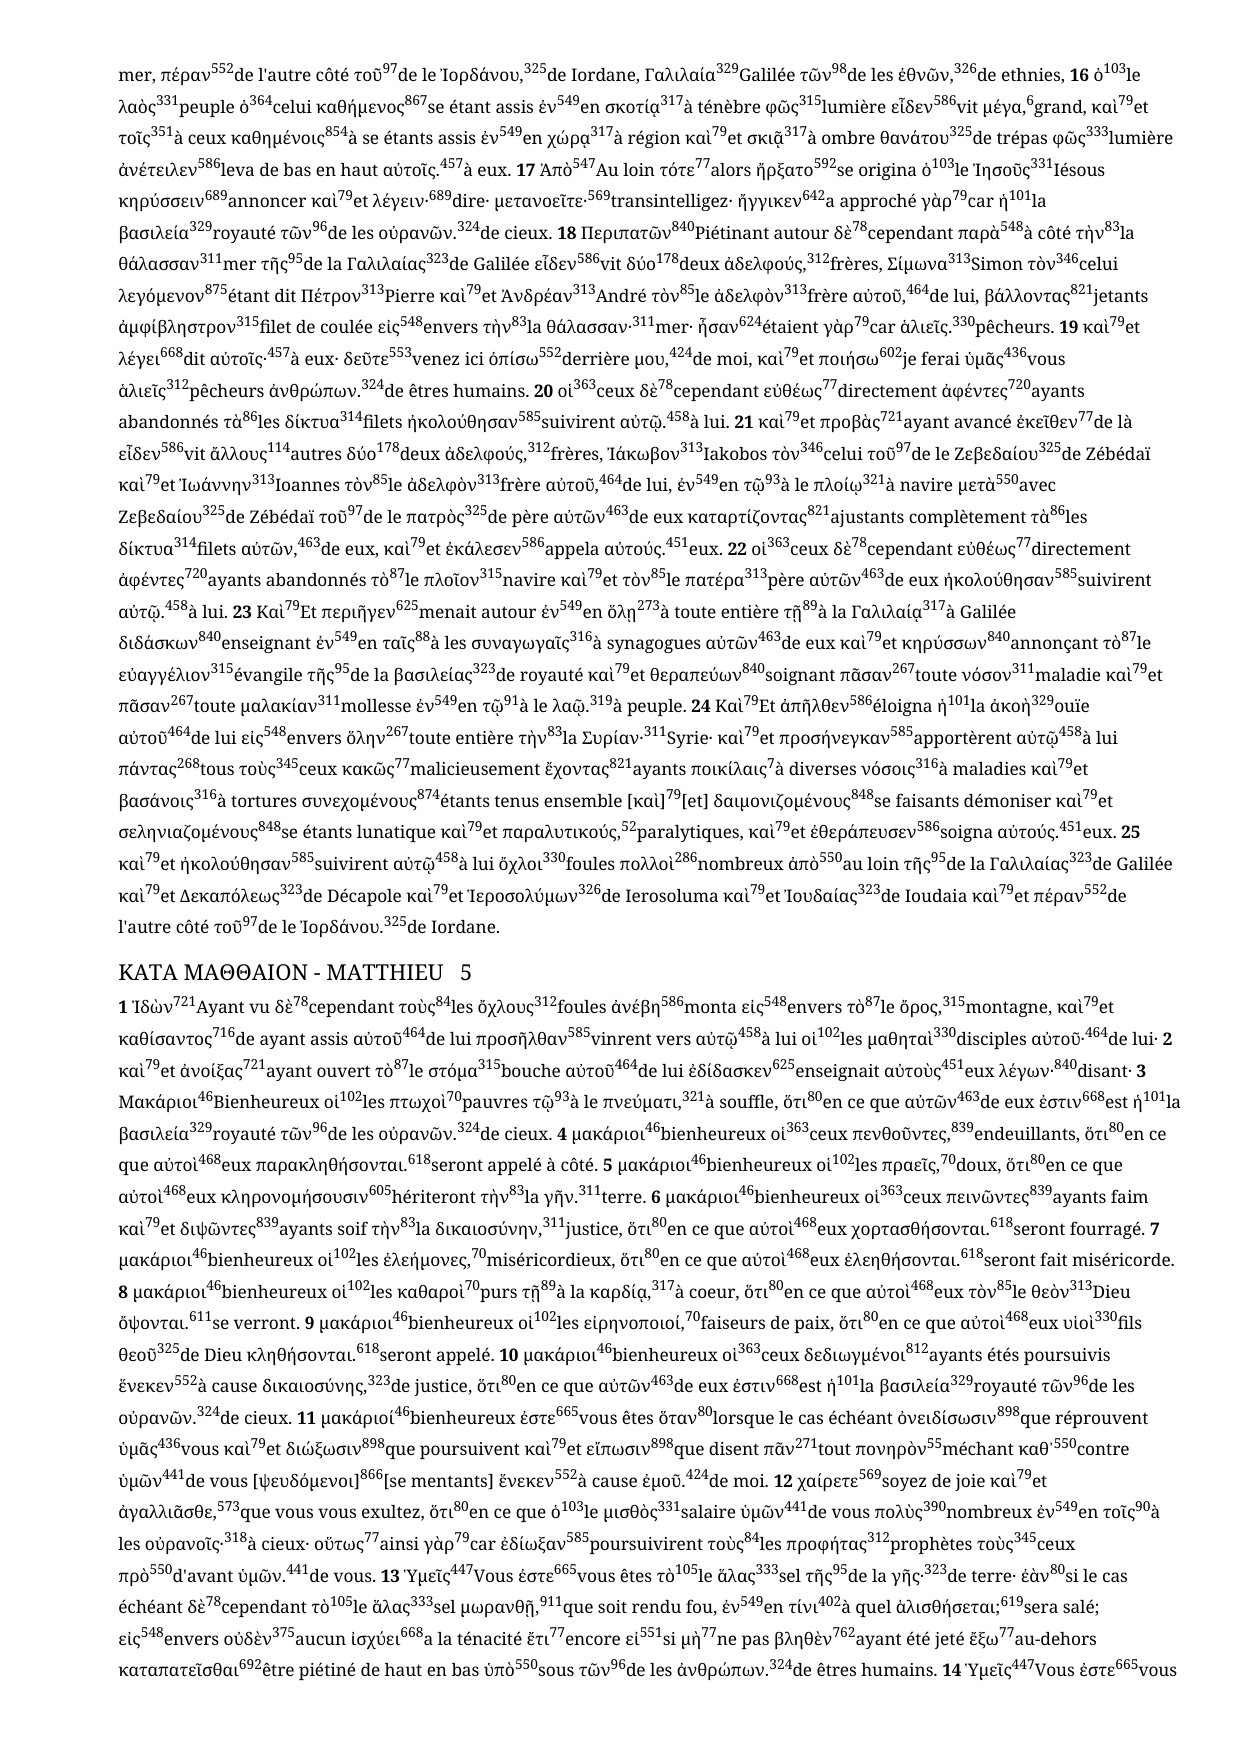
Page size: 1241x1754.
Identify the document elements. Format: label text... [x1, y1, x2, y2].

text 1 Τότε77Alors ὁ103le Ἰησοῦς331Iésous ἀνήχθη600fut conduit de bas en haut εἰς548envers τὴν83la ἔρημον51déserte ὑπὸ550sous τοῦ99de le πνεύματος327de souffle πειρασθῆναι683être mis en tentation ὑπὸ550sous τοῦ97de le διαβόλου.65de diable. 2 καὶ79et νηστεύσας721ayant jeûné ἡμέρας310journées τεσσεράκοντα176quarante καὶ79et νύκτας310nuits τεσσεράκοντα,176quarante, ὕστερον77postérieurement ἐπείνασεν.586eut faim. 3 καὶ79et προσελθὼν721ayant venu vers ὁ364celui πειράζων840mettant en tentation εἶπεν586dit αὐτῷ·458à lui· εἰ80si υἱὸς331fils εἶ666tu es τοῦ97de le θεοῦ,325de Dieu, εἰπὲ554dis ἵνα80afin que οἱ102les λίθοι330pierres οὗτοι155ceux-ci ἄρτοι330pains γένωνται.904que se deviennent. 4 ὁ469celui δὲ78cependant ἀποκριθεὶς760ayant été répondu εἶπεν·586dit· γέγραπται·654a été graphé· οὐκ77non ἐπ᾽549sur ἄρτῳ319à pain μόνῳ121à seul ζήσεται612se vivra ὁ103le ἄνθρωπος,331être humain, ἀλλ᾽79mais ἐπὶ549sur παντὶ277à tout ῥήματι321à oral ἐκπορευομένῳ857à se allant au dehors διὰ550par στόματος327de bouche θεοῦ.325de Dieu. 5 Τότε77Alors παραλαμβάνει668prend à côté αὐτὸν452lui ὁ103le διάβολος71diable εἰς548envers τὴν83la ἁγίαν2sainte πόλιν311cité καὶ79et ἔστησεν586dressa αὐτὸν452lui ἐπὶ548sur τὸ87le πτερύγιον315pinacle τοῦ99de le ἱεροῦ327de sanctuaire 6 καὶ79et λέγει668dit αὐτῷ·458à lui· εἰ80si υἱὸς331fils εἶ666tu es τοῦ97de le θεοῦ,325de Dieu, βάλε554jette σεαυτὸν516toi-même κάτω·77vers le bas· γέγραπται654a été graphé γὰρ79car ὅτι80en ce que τοῖς90à les ἀγγέλοις318à messagers αὐτοῦ464de lui ἐντελεῖται612se commandera περὶ550autour σοῦ442de toi καὶ79et ἐπὶ550sur χειρῶν322de mains ἀροῦσίν605lèveront σε,437toi, μήποτε80de peur que προσκόψῃς897que tu achoppes πρὸς548vers λίθον313pierre τὸν85le πόδα313pied σου.442de toi. 7 ἔφη625déclarait αὐτῷ458à lui ὁ103le Ἰησοῦς·331Iésous· πάλιν77de nouveau γέγραπται·654a été graphé· οὐκ77non ἐκπειράσεις604tu mettras en tentation à l'excès κύριον313Maître τὸν85le θεόν313Dieu σου.442de toi. 8 Πάλιν77De nouveau παραλαμβάνει668prend à côté αὐτὸν452lui ὁ103le διάβολος71diable εἰς548envers ὄρος315montagne ὑψηλὸν6haut λίαν77extrêmement καὶ79et δείκνυσιν668montre αὐτῷ458à lui πάσας266toutes τὰς82les βασιλείας310royautés τοῦ97de le κόσμου325de monde καὶ79et τὴν83la δόξαν311gloire αὐτῶν461de elles 9 καὶ79et εἶπεν586dit αὐτῷ·458à lui· ταῦτά347ces-ci σοι439à toi πάντα270tous δώσω,602je donnerai, ἐὰν80si le cas échéant πεσὼν721ayant tombé προσκυνήσῃς897que tu prosternes vers μοι.420à moi. 10 τότε77alors λέγει668dit αὐτῷ458à lui ὁ103le Ἰησοῦς·331Iésous· ὕπαγε,570dirige en arrière, σατανᾶ·337Satanas· γέγραπται654a été graphé γάρ·79car· κύριον313Maître τὸν85le θεόν313Dieu σου442de toi προσκυνήσεις604tu prosterneras vers καὶ79et αὐτῷ458à lui μόνῳ121à seul λατρεύσεις.604tu adoreras. 11 Τότε77Alors ἀφίησιν668abandonne αὐτὸν452lui ὁ103le διάβολος,71diable, καὶ79et ἰδοὺ306voici ἄγγελοι330messagers προσῆλθον585vinrent vers καὶ79et διηκόνουν624servaient αὐτῷ.458à lui. 12 Ἀκούσας721Ayant écouté δὲ78cependant ὅτι80en ce que Ἰωάννης331Ioannes παρεδόθη600fut livré ἀνεχώρησεν586replaça εἰς548envers τὴν83la Γαλιλαίαν.311Galilée. 13 καὶ79et καταλιπὼν721ayant laissé en contrebas τὴν83la Ναζαρὰ311Nazara ἐλθὼν721ayant venu κατῴκησεν586établit maison d'habitation εἰς548envers Καφαρναοὺμ311Kapharnaoum τὴν478celle παραθαλασσίαν51à coté de la mer ἐν549en ὁρίοις320à frontières Ζαβουλὼν325de Zaboulon καὶ79et Νεφθαλίμ·325de Nephthalim· 14 ἵνα80afin que πληρωθῇ911que soit fait plénitude τὸ366ce ῥηθὲν762ayant été dit διὰ550par Ἠσαΐου325de Ésaïa τοῦ97de le προφήτου325de prophète λέγοντος·834de disant· 15 γῆ329terre Ζαβουλὼν325de Zaboulon καὶ79et γῆ329terre Νεφθαλίμ,325de Nephthalim, ὁδὸν311chemin θαλάσσης,323de mer, πέραν552de l'autre côté τοῦ97de le Ἰορδάνου,325de Iordane, Γαλιλαία329Galilée τῶν98de les ἐθνῶν,326de ethnies, 16 ὁ103le λαὸς331peuple ὁ364celui καθήμενος867se étant assis ἐν549en σκοτίᾳ317à ténèbre φῶς315lumière εἶδεν586vit μέγα,6grand, καὶ79et τοῖς351à ceux καθημένοις854à se étants assis ἐν549en χώρᾳ317à région καὶ79et σκιᾷ317à ombre θανάτου325de trépas φῶς333lumière ἀνέτειλεν586leva de bas en haut αὐτοῖς.457à eux. 17 Ἀπὸ547Au loin τότε77alors ἤρξατο592se origina ὁ103le Ἰησοῦς331Iésous κηρύσσειν689annoncer καὶ79et λέγειν·689dire· μετανοεῖτε·569transintelligez· ἤγγικεν642a approché γὰρ79car ἡ101la βασιλεία329royauté τῶν96de les οὐρανῶν.324de cieux. 18 Περιπατῶν840Piétinant autour δὲ78cependant παρὰ548à côté τὴν83la θάλασσαν311mer τῆς95de la Γαλιλαίας323de Galilée εἶδεν586vit δύο178deux ἀδελφούς,312frères, Σίμωνα313Simon τὸν346celui λεγόμενον875étant dit Πέτρον313Pierre καὶ79et Ἀνδρέαν313André τὸν85le ἀδελφὸν313frère αὐτοῦ,464de lui, βάλλοντας821jetants ἀμφίβληστρον315filet de coulée εἰς548envers τὴν83la θάλασσαν·311mer· ἦσαν624étaient γὰρ79car ἁλιεῖς.330pêcheurs. 19 καὶ79et λέγει668dit αὐτοῖς·457à eux· δεῦτε553venez ici ὀπίσω552derrière μου,424de moi, καὶ79et ποιήσω602je ferai ὑμᾶς436vous ἁλιεῖς312pêcheurs ἀνθρώπων.324de êtres humains. 20 οἱ363ceux δὲ78cependant εὐθέως77directement ἀφέντες720ayants abandonnés τὰ86les δίκτυα314filets ἠκολούθησαν585suivirent αὐτῷ.458à lui. 21 καὶ79et προβὰς721ayant avancé ἐκεῖθεν77de là εἶδεν586vit ἄλλους114autres δύο178deux ἀδελφούς,312frères, Ἰάκωβον313Iakobos τὸν346celui τοῦ97de le Ζεβεδαίου325de Zébédaï καὶ79et Ἰωάννην313Ioannes τὸν85le ἀδελφὸν313frère αὐτοῦ,464de lui, ἐν549en τῷ93à le πλοίῳ321à navire μετὰ550avec Ζεβεδαίου325de Zébédaï τοῦ97de le πατρὸς325de père αὐτῶν463de eux καταρτίζοντας821ajustants complètement τὰ86les δίκτυα314filets αὐτῶν,463de eux, καὶ79et ἐκάλεσεν586appela αὐτούς.451eux. 22 οἱ363ceux δὲ78cependant εὐθέως77directement ἀφέντες720ayants abandonnés τὸ87le πλοῖον315navire καὶ79et τὸν85le πατέρα313père αὐτῶν463de eux ἠκολούθησαν585suivirent αὐτῷ.458à lui. 23 Καὶ79Et περιῆγεν625menait autour ἐν549en ὅλῃ273à toute entière τῇ89à la Γαλιλαίᾳ317à Galilée διδάσκων840enseignant ἐν549en ταῖς88à les συναγωγαῖς316à synagogues αὐτῶν463de eux καὶ79et κηρύσσων840annonçant τὸ87le εὐαγγέλιον315évangile τῆς95de la βασιλείας323de royauté καὶ79et θεραπεύων840soignant πᾶσαν267toute νόσον311maladie καὶ79et πᾶσαν267toute μαλακίαν311mollesse ἐν549en τῷ91à le λαῷ.319à peuple. 24 Καὶ79Et ἀπῆλθεν586éloigna ἡ101la ἀκοὴ329ouïe αὐτοῦ464de lui εἰς548envers ὅλην267toute entière τὴν83la Συρίαν·311Syrie· καὶ79et προσήνεγκαν585apportèrent αὐτῷ458à lui πάντας268tous τοὺς345ceux κακῶς77malicieusement ἔχοντας821ayants ποικίλαις7à diverses νόσοις316à maladies καὶ79et βασάνοις316à tortures συνεχομένους874étants tenus ensemble [καὶ]79[et] δαιμονιζομένους848se faisants démoniser καὶ79et σεληνιαζομένους848se étants lunatique καὶ79et παραλυτικούς,52paralytiques, καὶ79et ἐθεράπευσεν586soigna αὐτούς.451eux. 25 καὶ79et ἠκολούθησαν585suivirent αὐτῷ458à lui ὄχλοι330foules πολλοὶ286nombreux ἀπὸ550au loin τῆς95de la Γαλιλαίας323de Galilée καὶ79et Δεκαπόλεως323de Décapole καὶ79et Ἱεροσολύμων326de Ierosoluma καὶ79et Ἰουδαίας323de Ioudaia καὶ79et πέραν552de l'autre côté τοῦ97de le Ἰορδάνου.325de Iordane. [118, 59, 1181, 939]
text 1 Ἰδὼν721Ayant vu δὲ78cependant τοὺς84les ὄχλους312foules ἀνέβη586monta εἰς548envers τὸ87le ὄρος,315montagne, καὶ79et καθίσαντος716de ayant assis αὐτοῦ464de lui προσῆλθαν585vinrent vers αὐτῷ458à lui οἱ102les μαθηταὶ330disciples αὐτοῦ·464de lui· 2 καὶ79et ἀνοίξας721ayant ouvert τὸ87le στόμα315bouche αὐτοῦ464de lui ἐδίδασκεν625enseignait αὐτοὺς451eux λέγων·840disant· 3 Μακάριοι46Bienheureux οἱ102les πτωχοὶ70pauvres τῷ93à le πνεύματι,321à souffle, ὅτι80en ce que αὐτῶν463de eux ἐστιν668est ἡ101la βασιλεία329royauté τῶν96de les οὐρανῶν.324de cieux. 4 μακάριοι46bienheureux οἱ363ceux πενθοῦντες,839endeuillants, ὅτι80en ce que αὐτοὶ468eux παρακληθήσονται.618seront appelé à côté. 5 μακάριοι46bienheureux οἱ102les πραεῖς,70doux, ὅτι80en ce que αὐτοὶ468eux κληρονομήσουσιν605hériteront τὴν83la γῆν.311terre. 6 μακάριοι46bienheureux οἱ363ceux πεινῶντες839ayants faim καὶ79et διψῶντες839ayants soif τὴν83la δικαιοσύνην,311justice, ὅτι80en ce que αὐτοὶ468eux χορτασθήσονται.618seront fourragé. 7 μακάριοι46bienheureux οἱ102les ἐλεήμονες,70miséricordieux, ὅτι80en ce que αὐτοὶ468eux ἐλεηθήσονται.618seront fait miséricorde. 8 μακάριοι46bienheureux οἱ102les καθαροὶ70purs τῇ89à la καρδίᾳ,317à coeur, ὅτι80en ce que αὐτοὶ468eux τὸν85le θεὸν313Dieu ὄψονται.611se verront. 9 μακάριοι46bienheureux οἱ102les εἰρηνοποιοί,70faiseurs de paix, ὅτι80en ce que αὐτοὶ468eux υἱοὶ330fils θεοῦ325de Dieu κληθήσονται.618seront appelé. 10 μακάριοι46bienheureux οἱ363ceux δεδιωγμένοι812ayants étés poursuivis ἕνεκεν552à cause δικαιοσύνης,323de justice, ὅτι80en ce que αὐτῶν463de eux ἐστιν668est ἡ101la βασιλεία329royauté τῶν96de les οὐρανῶν.324de cieux. 11 μακάριοί46bienheureux ἐστε665vous êtes ὅταν80lorsque le cas échéant ὀνειδίσωσιν898que réprouvent ὑμᾶς436vous καὶ79et διώξωσιν898que poursuivent καὶ79et εἴπωσιν898que disent πᾶν271tout πονηρὸν55méchant καθ᾽550contre ὑμῶν441de vous [ψευδόμενοι]866[se mentants] ἕνεκεν552à cause ἐμοῦ.424de moi. 12 χαίρετε569soyez de joie καὶ79et ἀγαλλιᾶσθε,573que vous vous exultez, ὅτι80en ce que ὁ103le μισθὸς331salaire ὑμῶν441de vous πολὺς390nombreux ἐν549en τοῖς90à les οὐρανοῖς·318à cieux· οὕτως77ainsi γὰρ79car ἐδίωξαν585poursuivirent τοὺς84les προφήτας312prophètes τοὺς345ceux πρὸ550d'avant ὑμῶν.441de vous. 13 Ὑμεῖς447Vous ἐστε665vous êtes τὸ105le ἅλας333sel τῆς95de la γῆς·323de terre· ἐὰν80si le cas échéant δὲ78cependant τὸ105le ἅλας333sel μωρανθῇ,911que soit rendu fou, ἐν549en τίνι402à quel ἁλισθήσεται;619sera salé; εἰς548envers οὐδὲν375aucun ἰσχύει668a la ténacité ἔτι77encore εἰ551si μὴ77ne pas βληθὲν762ayant été jeté ἔξω77au-dehors καταπατεῖσθαι692être piétiné de haut en bas ὑπὸ550sous τῶν96de les ἀνθρώπων.324de êtres humains. 14 Ὑμεῖς447Vous ἐστε665vous êtes τὸ105le φῶς333lumière τοῦ97de le κόσμου.325de monde. οὐ77non δύναται674se peut πόλις329cité κρυβῆναι683être caché ἐπάνω552sur le haut ὄρους327de montagne κειμένη·865se couchante· 15 οὐδὲ79non cependant καίουσιν667allument λύχνον313chandelle καὶ79et τιθέασιν667posent αὐτὸν452lui ὑπὸ548sous τὸν85le μόδιον313muid ἀλλ᾽79mais ἐπὶ548sur τὴν83la λυχνίαν,311chandelier, καὶ79et λάμπει668brille πᾶσιν274à tous τοῖς351à ceux ἐν549en τῇ89à la οἰκίᾳ.317à maison d'habitation. 16 οὕτως77ainsi λαμψάτω556brille τὸ105le φῶς333lumière ὑμῶν441de vous ἔμπροσθεν552en devers τῶν96de les ἀνθρώπων,324de êtres humains, ὅπως80de telle manière que ἴδωσιν898que voient ὑμῶν441de vous τὰ86les καλὰ5beaux ἔργα314travaux καὶ79et δοξάσωσιν898que glorifient τὸν85le πατέρα313père ὑμῶν441de vous τὸν346celui ἐν549en τοῖς90à les οὐρανοῖς.318à cieux. 17 Μὴ77Ne pas νομίσητε896que vous fassiez loi ὅτι80en ce que ἦλθον582je vins καταλῦσαι681délier vers le bas τὸν85le νόμον313loi ἢ79ou τοὺς84les προφήτας·312prophètes· οὐκ77non ἦλθον582je vins καταλῦσαι681délier vers le bas ἀλλὰ79mais πληρῶσαι.681faire plénitude. 18 ἀμὴν304amen γὰρ79car λέγω664je dis ὑμῖν·438à vous· ἕως80jusqu'à ce que ἂν340le cas échéant παρέλθῃ899que passe à côté ὁ103le οὐρανὸς331ciel καὶ79et ἡ101la γῆ,329terre, ἰῶτα333iota ἓν199un ἢ79ou μία195une κεραία329pointe οὐ77non μὴ77ne pas παρέλθῃ899que passe à côté ἀπὸ550au loin τοῦ97de le νόμου,325de loi, ἕως80jusqu'à ce que ἂν340le cas échéant πάντα391tous γένηται.905que se devienne. 19 ὃς498lequel ἐὰν340si le cas échéant οὖν79donc λύσῃ899que délie μίαν51une τῶν94de les ἐντολῶν322de commandements τούτων147de celles-ci τῶν94de les ἐλαχίστων13de moindres καὶ79et διδάξῃ899que enseigne οὕτως77ainsi τοὺς84les ἀνθρώπους,312êtres humains, ἐλάχιστος47moindre κληθήσεται619sera appelé ἐν549en τῇ89à la βασιλείᾳ317à royauté τῶν96de les οὐρανῶν·324de cieux· ὃς498lequel δ᾽78cependant ἂν340le cas échéant ποιήσῃ899que fasse καὶ79et διδάξῃ,899que enseigne, οὗτος364celui-ci μέγας47grand κληθήσεται619sera appelé ἐν549en τῇ89à la βασιλείᾳ317à royauté τῶν96de les οὐρανῶν.324de cieux. 20 Λέγω664Je dis γὰρ79car ὑμῖν438à vous ὅτι80en ce que ἐὰν80si le cas échéant μὴ77ne pas περισσεύσῃ899que surabonde ὑμῶν441de vous ἡ101la δικαιοσύνη329justice πλεῖον55plus nombreusement τῶν96de les γραμματέων324de lettrés καὶ79et Φαρισαίων,324de Pharisiens, οὐ77non μὴ77ne pas εἰσέλθητε896que vous veniez à l'intérieur εἰς548envers τὴν83la βασιλείαν311royauté τῶν96de les οὐρανῶν.324de cieux. 21 Ἠκούσατε583Vous écoutâtes ὅτι80en ce que ἐρρέθη600fut dit τοῖς90à les ἀρχαίοις·58à originaires· οὐ77non φονεύσεις·604tu meurtriras· ὃς498lequel δ᾽78cependant ἂν340le cas échéant φονεύσῃ,899que meurtrisse, ἔνοχος47tenu au-dedans ἔσται612se sera τῇ89à la κρίσει.317à jugement. 22 ἐγὼ431moi δὲ78cependant λέγω664je dis ὑμῖν438à vous ὅτι80en ce que πᾶς390tout ὁ364celui ὀργιζόμενος891étant mis en colère τῷ91à le ἀδελφῷ319à frère αὐτοῦ464de lui ἔνοχος47tenu au-dedans ἔσται612se sera τῇ89à la κρίσει·317à jugement· ὃς498lequel δ᾽78cependant ἂν340le cas échéant εἴπῃ899que dise τῷ91à le ἀδελφῷ319à frère αὐτοῦ·464de lui· ῥακά,341Raka, ἔνοχος47tenu au-dedans ἔσται612se sera τῷ93à le συνεδρίῳ·321à sanhédrin· ὃς498lequel δ᾽78cependant ἂν340le cas échéant εἴπῃ·899que dise· μωρέ,76fou, ἔνοχος47tenu au-dedans ἔσται612se sera εἰς548envers τὴν83la γέενναν311géhenne τοῦ99de le πυρός.327de feu. 23 Ἐὰν80Si le cas échéant οὖν79donc προσφέρῃς919que tu apportes τὸ87le δῶρόν315don σου442de toi ἐπὶ548sur τὸ87le θυσιαστήριον315autel des sacrifices κἀκεῖ77et là μνησθῇς909que tu sois mémorisé ὅτι80en ce que ὁ103le ἀδελφός331frère σου442de toi ἔχει668a τι375un quelconque κατὰ550contre σοῦ,442de toi, 24 ἄφες554abandonne ἐκεῖ77là τὸ87le δῶρόν315don σου442de toi ἔμπροσθεν552en devers τοῦ99de le θυσιαστηρίου327de autel des sacrifices καὶ79et ὕπαγε570dirige en arrière πρῶτον77premièrement διαλλάγηθι563sois échangé au-travers τῷ91à le ἀδελφῷ319à frère σου,442de toi, καὶ79et τότε77alors ἐλθὼν721ayant venu πρόσφερε570apporte τὸ87le δῶρόν315don σου.442de toi. 25 Ἴσθι570Sois εὐνοῶν840intelligeant bien τῷ91à le ἀντιδίκῳ319à adversaire σου442de toi ταχύ,77promptement, ἕως552jusqu'à ce que ὅτου492de lequel un quelconque εἶ666tu es μετ᾽550avec αὐτοῦ464de lui ἐν549en τῇ89à la ὁδῷ,317à chemin, μήποτέ80de peur que σε437toi παραδῷ899que livre ὁ103le ἀντίδικος331adversaire τῷ91à le κριτῇ319à juge καὶ79et ὁ103le κριτὴς331juge τῷ91à le ὑπηρέτῃ319à ministre καὶ79et εἰς548envers φυλακὴν311gardiennage βληθήσῃ·617tu seras jeté· 26 ἀμὴν304amen λέγω664je dis σοι,439à toi, οὐ77non μὴ77ne pas ἐξέλθῃς897que tu sortes ἐκεῖθεν,77de là, ἕως80jusqu'à ce que ἂν340le cas échéant ἀποδῷς897que tu redonnes τὸν85le ἔσχατον202dernier κοδράντην.313quadrant. 27 Ἠκούσατε583Vous écoutâtes ὅτι80en ce que ἐρρέθη·600fut dit· οὐ77non μοιχεύσεις.604tu adultéreras. 28 ἐγὼ431moi δὲ78cependant λέγω664je dis ὑμῖν438à vous ὅτι80en ce que πᾶς390tout ὁ364celui βλέπων840regardant γυναῖκα311femme πρὸς548vers τὸ348ce ἐπιθυμῆσαι681désirer en fureur αὐτὴν450elle ἤδη77déjà ἐμοίχευσεν586adultéra αὐτὴν450elle ἐν549en τῇ89à la καρδίᾳ317à coeur αὐτοῦ.464de lui. 29 Εἰ80Si δὲ78cependant ὁ103le ὀφθαλμός331oeil σου442de toi ὁ103le δεξιὸς22droit σκανδαλίζει668scandalise σε,437toi, ἔξελε554extrais αὐτὸν452lui καὶ79et βάλε554jette ἀπὸ550au loin σοῦ·442de toi· συμφέρει668est opportun γάρ79car σοι439à toi ἵνα80afin que ἀπόληται905que se perde au loin ἓν73un τῶν98de les μελῶν326de membres σου442de toi καὶ79et μὴ77ne pas ὅλον289tout entier τὸ105le σῶμά333corps σου442de toi βληθῇ911que soit jeté εἰς548envers γέενναν.311géhenne. 30 καὶ79et εἰ80si ἡ101la δεξιά69droite σου442de toi χεὶρ329main σκανδαλίζει668scandalise σε,437toi, ἔκκοψον554coupe à l'excès αὐτὴν450elle καὶ79et βάλε554jette ἀπὸ550au loin σοῦ·442de toi· συμφέρει668est opportun γάρ79car σοι439à toi ἵνα80afin que ἀπόληται905que se perde au loin ἓν73un τῶν98de les μελῶν326de membres σου442de toi καὶ79et μὴ77ne pas ὅλον289tout entier τὸ105le σῶμά333corps σου442de toi εἰς548envers γέενναν311géhenne ἀπέλθῃ.899que éloigne. 31 Ἐρρέθη600Fut dit δέ·78cependant· ὃς498lequel ἂν340le cas échéant ἀπολύσῃ899que délie au loin τὴν83la γυναῖκα311femme αὐτοῦ,464de lui, δότω556donne αὐτῇ456à elle ἀποστάσιον.315objet d'apostasie. 32 ἐγὼ431moi δὲ78cependant λέγω664je dis ὑμῖν438à vous ὅτι80en ce que πᾶς390tout ὁ364celui ἀπολύων840déliant au loin τὴν83la γυναῖκα311femme αὐτοῦ464de lui παρεκτὸς552hormis λόγου325de discours πορνείας323de pornation ποιεῖ668fait αὐτὴν450elle μοιχευθῆναι,683être adultéré, καὶ79et ὃς498lequel ἐὰν340si le cas échéant ἀπολελυμένην794ayante étée déliée au loin γαμήσῃ,899que marie, μοιχᾶται.674se fait adultère. 33 Πάλιν77De nouveau ἠκούσατε583vous écoutâtes ὅτι80en ce que ἐρρέθη600fut dit τοῖς90à les ἀρχαίοις·58à originaires· οὐκ77non ἐπιορκήσεις,604tu surpasseras serment, ἀποδώσεις604tu redonneras δὲ78cependant τῷ91à le κυρίῳ319à Maître τοὺς84les ὅρκους312serments σου.442de toi. 34 ἐγὼ431moi δὲ78cependant λέγω664je dis ὑμῖν438à vous μὴ77ne pas ὀμόσαι681jurer ὅλως·77entièrement· μήτε79et ni ἐν549en τῷ91à le οὐρανῷ,319à ciel, ὅτι80en ce que θρόνος331trône ἐστὶν668est τοῦ97de le θεοῦ,325de Dieu, 35 μήτε79et ni ἐν549en τῇ89à la γῇ,317à terre, ὅτι80en ce que ὑποπόδιόν333sous-pied ἐστιν668est τῶν96de les ποδῶν324de pieds αὐτοῦ,464de lui, μήτε79et ni εἰς548envers Ἱεροσόλυμα,314Ierosoluma, ὅτι80en ce que πόλις329cité ἐστὶν668est τοῦ97de le μεγάλου16de grand βασιλέως,325de roi, 36 μήτε79et ni ἐν549en τῇ89à la κεφαλῇ317à tête σου442de toi ὀμόσῃς,897que tu jures, ὅτι80en ce que οὐ77non δύνασαι672tu te peux μίαν177une τρίχα311cheveu λευκὴν2blanche ποιῆσαι681faire ἢ79ou μέλαιναν.51noire. 37 ἔστω572soit δὲ78cependant ὁ103le λόγος331discours ὑμῶν441de vous ναὶ333oui ναί,333oui, οὒ340non οὔ·340non· τὸ105le δὲ78cependant περισσὸν73surabondant τούτων359de ces-ci ἐκ550hors τοῦ97de le πονηροῦ65de méchant ἐστιν.668est. 38 Ἠκούσατε583Vous écoutâtes ὅτι80en ce que ἐρρέθη·600fut dit· ὀφθαλμὸν313oeil ἀντὶ550contre ὀφθαλμοῦ325de oeil καὶ79et ὀδόντα313dent ἀντὶ550contre ὀδόντος.325de dent. 39 ἐγὼ431moi δὲ78cependant λέγω664je dis ὑμῖν438à vous μὴ77ne pas ἀντιστῆναι681dresser contre τῷ91à le πονηρῷ·59à méchant· ἀλλ᾽79mais ὅστις498lequel un quelconque σε437toi ῥαπίζει668gifle εἰς548envers τὴν83la δεξιὰν2droite σιαγόνα311mâchoire [σου],442[de toi], στρέψον554tourne αὐτῷ458à lui καὶ77aussi τὴν83la ἄλλην·371autre· 40 καὶ79et τῷ352à celui θέλοντί828à voulant σοι439à toi κριθῆναι683être jugé καὶ79et τὸν85le χιτῶνά313chiton σου442de toi λαβεῖν,681prendre, ἄφες554abandonne αὐτῷ458à lui καὶ77aussi τὸ247le ἱμάτιον·315himation· 41 καὶ79et ὅστις498lequel un quelconque σε437toi ἀγγαρεύσει606réquisitionnera μίλιον315mille ἕν,181un, ὕπαγε570dirige en arrière μετ᾽550avec αὐτοῦ464de lui δύο.54deux. 42 τῷ352à celui αἰτοῦντί828à demandant σε437toi δός,554donne, καὶ79et τὸν346celui θέλοντα822voulant ἀπὸ550au loin σοῦ442de toi δανίσασθαι682se prêter μὴ77ne pas ἀποστραφῇς.909que tu sois détourné au loin. 43 Ἠκούσατε583Vous écoutâtes ὅτι80en ce que ἐρρέθη·600fut dit· ἀγαπήσεις604tu aimeras τὸν85le πλησίον53prochain σου442de toi καὶ79et μισήσεις604tu haïras τὸν85le ἐχθρόν53ennemi σου.442de toi. 44 ἐγὼ431moi δὲ78cependant λέγω664je dis ὑμῖν·438à vous· ἀγαπᾶτε569aimez τοὺς84les ἐχθροὺς52ennemis ὑμῶν441de vous καὶ79et προσεύχεσθε573que vous vous priez ὑπὲρ550au-dessus τῶν357de ceux διωκόντων833de poursuivants ὑμᾶς,436vous, 45 ὅπως80de telle manière que γένησθε902que vous vous deveniez υἱοὶ330fils τοῦ97de le πατρὸς325de père ὑμῶν441de vous τοῦ492de celui ἐν549en οὐρανοῖς,318à cieux, ὅτι80en ce que τὸν85le ἥλιον313soleil αὐτοῦ464de lui ἀνατέλλει668lève de bas en haut ἐπὶ548sur πονηροὺς52méchants καὶ79et ἀγαθοὺς52bons καὶ79et βρέχει668pleut ἐπὶ548sur δικαίους52justes καὶ79et ἀδίκους.52injustes. 46 ἐὰν80si le cas échéant γὰρ79car ἀγαπήσητε896que vous aimiez τοὺς345ceux ἀγαπῶντας821aimants ὑμᾶς,436vous, τίνα162quel μισθὸν313salaire ἔχετε;665vous avez; οὐχὶ340non pas καὶ77aussi οἱ102les τελῶναι330collecteurs de taxes τὸ87le αὐτὸ348même ποιοῦσιν;667font; 47 καὶ79et ἐὰν80si le cas échéant ἀσπάσησθε902que vous vous saluiez τοὺς84les ἀδελφοὺς312frères ὑμῶν441de vous μόνον,77seulement, τί163quel περισσὸν55surabondant ποιεῖτε;665vous faites; οὐχὶ340non pas καὶ77aussi οἱ102les ἐθνικοὶ70ethniques τὸ87le αὐτὸ348même ποιοῦσιν;667font; 48 ἔσεσθε609vous vous serez οὖν79donc ὑμεῖς447vous τέλειοι46parfaits ὡς80comme ὁ103le πατὴρ331père ὑμῶν441de vous ὁ103le οὐράνιος22céleste τέλειός47parfait ἐστιν.668est. [118, 992, 1181, 1682]
text ΚΑΤΑ ΜΑΘΘΑΙΟΝ - MATTHIEU 5 [118, 957, 1181, 987]
